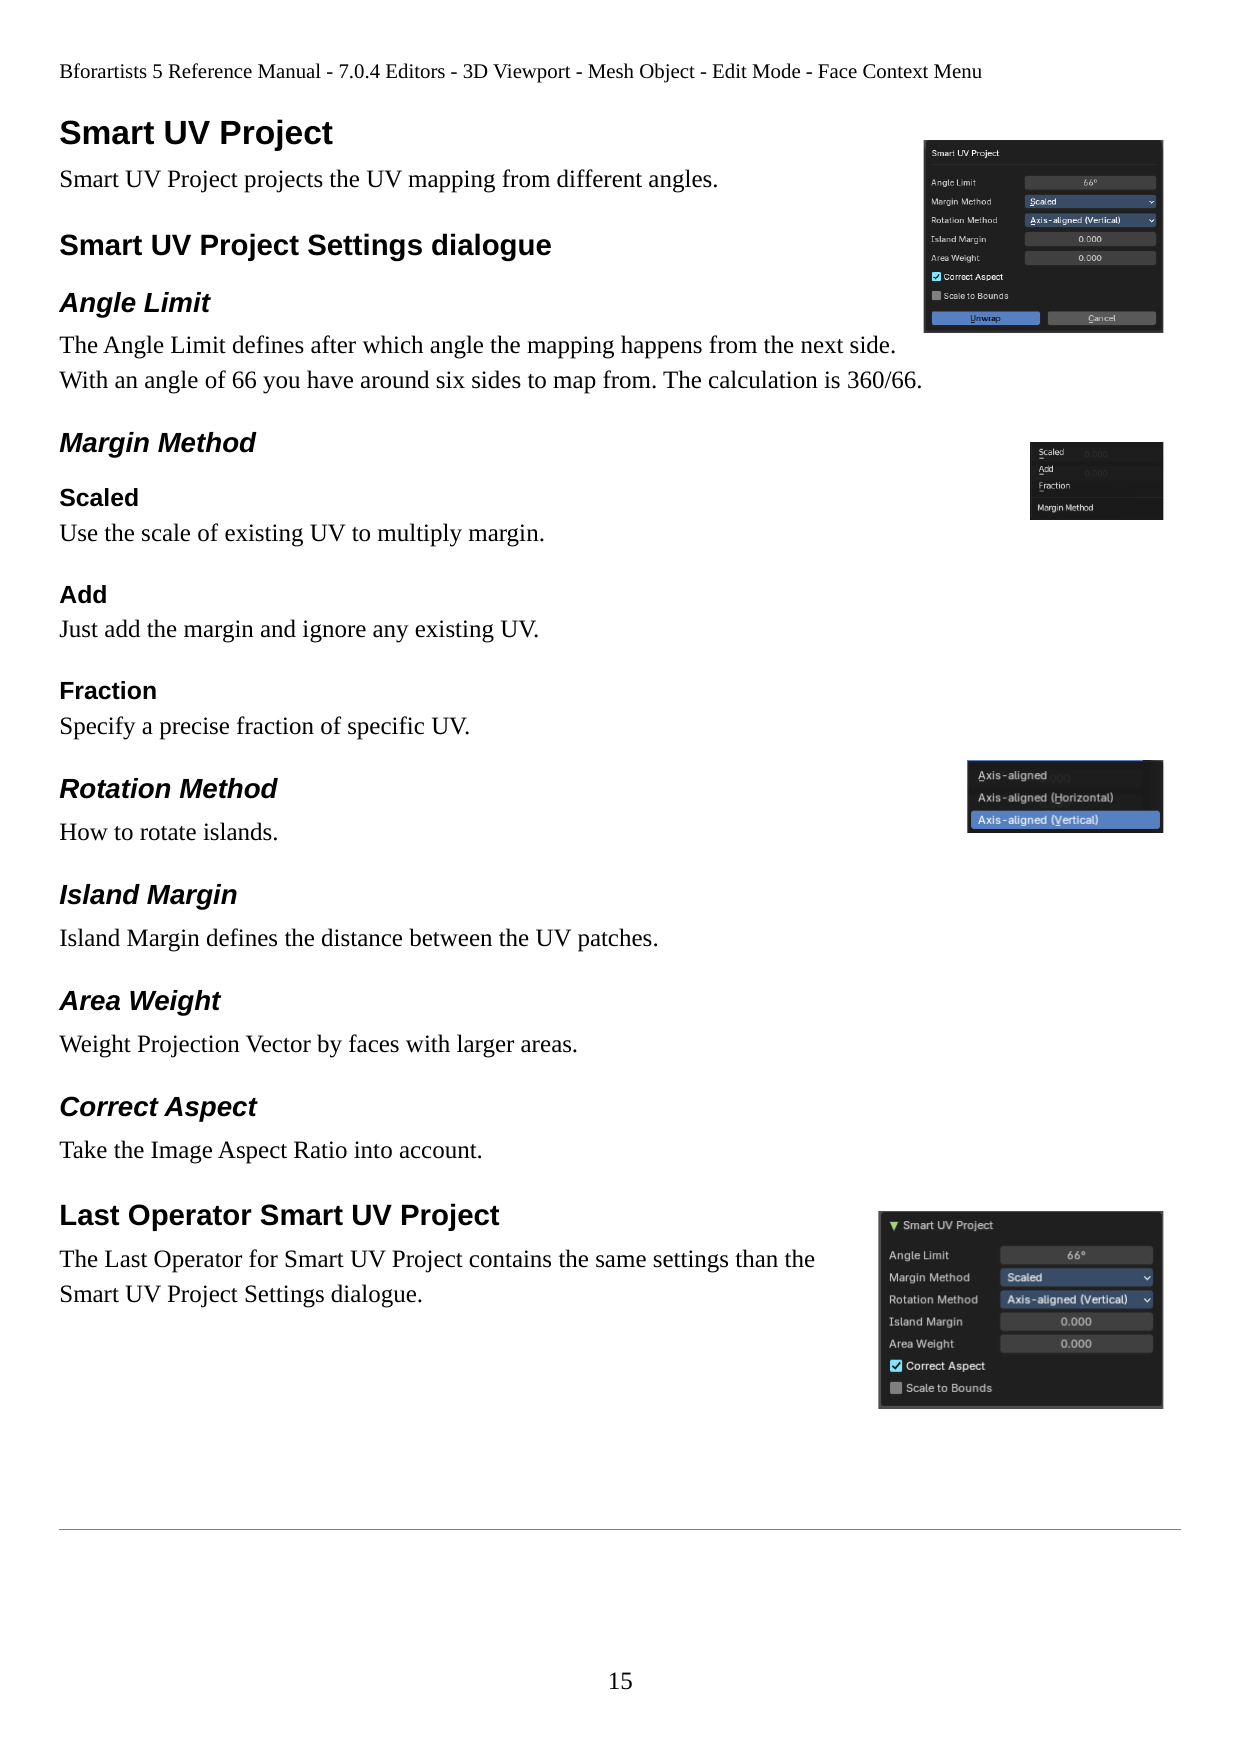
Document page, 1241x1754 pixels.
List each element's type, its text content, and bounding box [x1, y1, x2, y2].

subtitle Area Weight [59, 984, 1181, 1016]
subtitle [1164, 483, 1181, 512]
text Weight Projection Vector by faces with larger areas. [59, 1029, 1181, 1057]
text Smart UV Project projects the UV mapping from different angles. [59, 164, 923, 192]
subtitle Margin Method [59, 427, 1181, 458]
subtitle Scaled [59, 483, 1030, 512]
subtitle Last Operator Smart UV Project [59, 1198, 1181, 1232]
text The Last Operator for Smart UV Project contains the same settings than the Smart UV Project Settings dialogue. [59, 1244, 878, 1308]
subtitle Smart UV Project Settings dialogue [59, 227, 923, 261]
picture [967, 760, 1164, 833]
text How to rotate islands. [59, 817, 1181, 846]
text Use the scale of existing UV to multiply margin. [59, 518, 1181, 547]
subtitle Rotation Method [59, 772, 967, 804]
subtitle [1164, 772, 1181, 804]
text The Angle Limit defines after which angle the mapping happens from the next side. With an angle of 66 you have around six sides to map from. The calculation is 360/66. [59, 331, 1181, 394]
subtitle Angle Limit [59, 286, 923, 318]
text Specify a precise fraction of specific UV. [59, 711, 1181, 740]
text Take the Image Aspect Ratio into account. [59, 1135, 1181, 1163]
subtitle Add [59, 580, 1181, 608]
subtitle Island Margin [59, 878, 1181, 910]
subtitle [1164, 286, 1181, 318]
picture [1030, 442, 1164, 520]
picture [878, 1211, 1164, 1409]
text Island Margin defines the distance between the UV patches. [59, 923, 1181, 952]
picture [923, 140, 1164, 333]
subtitle Fraction [59, 676, 1181, 705]
subtitle Correct Aspect [59, 1090, 1181, 1122]
text Just add the margin and ignore any existing UV. [59, 614, 1181, 643]
subtitle Smart UV Project [59, 113, 1181, 151]
